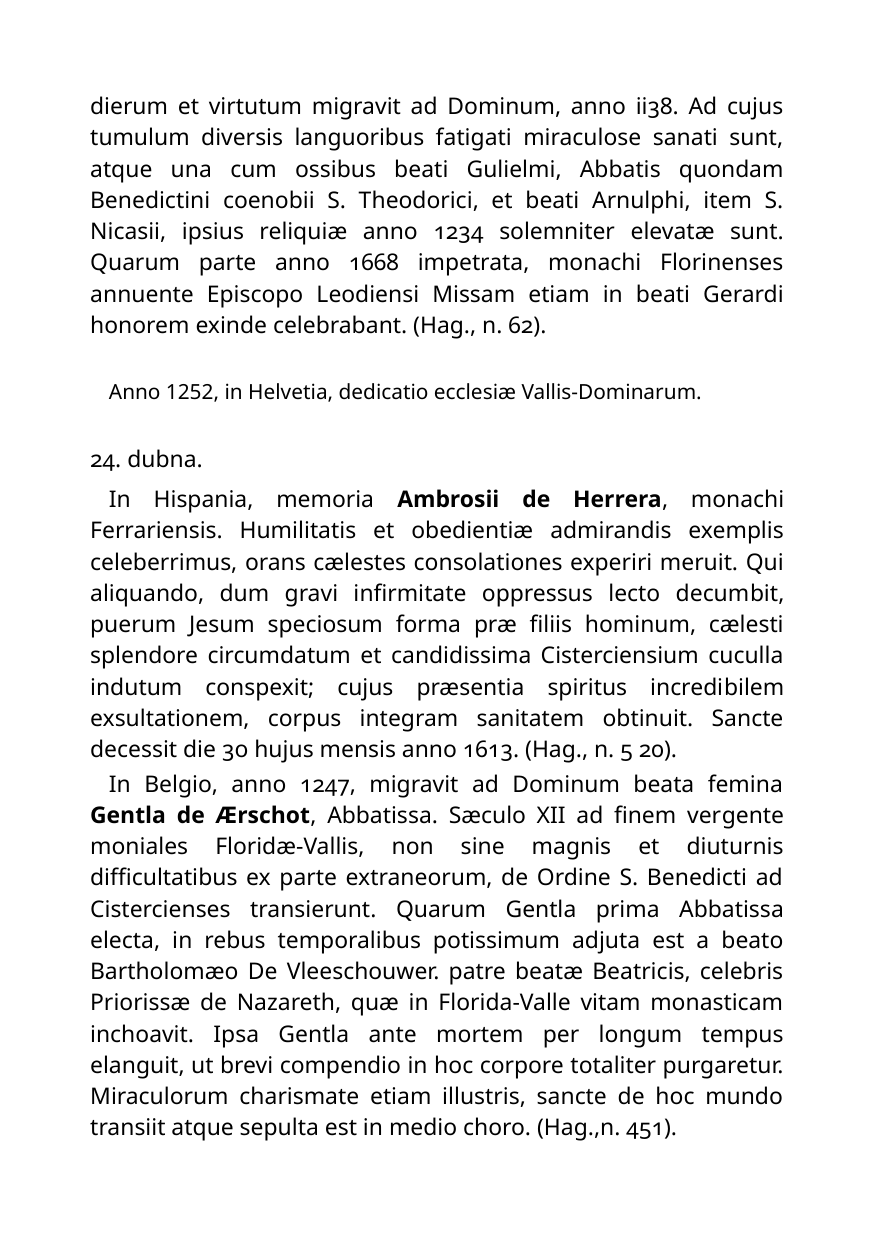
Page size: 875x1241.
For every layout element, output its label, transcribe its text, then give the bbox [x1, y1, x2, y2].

text In Hispania, memoria Ambrosii de Herrera, monachi Ferrariensis. Humilitatis et obedientiæ admirandis exemplis celeberrimus, orans cælestes consolationes experiri meruit. Qui aliquando, dum gravi infirmitate oppressus lecto decum­bit, puerum Jesum speciosum forma præ filiis hominum, cælesti splendore circumdatum et candidissima Cisterciensium cuculla indutum conspexit; cujus præsentia spiritus incredi­bilem exsultationem, corpus integram sanitatem obtinuit. Sancte decessit die 3o hujus mensis anno 1613. (Hag., n. 5 20). [90, 483, 784, 764]
text Anno 1252, in Helvetia, dedicatio ecclesiæ Vallis-Dominarum. [90, 377, 784, 406]
text dierum et virtutum migravit ad Dominum, anno ii38. Ad cujus tumulum diversis languoribus fatigati miraculose sanati sunt, atque una cum ossibus beati Gulielmi, Abbatis quondam Benedictini coenobii S. Theodorici, et beati Arnulphi, item S. Nicasii, ipsius reliquiæ anno 1234 solemniter elevatæ sunt. Quarum parte anno 1668 impetrata, monachi Florinenses annuente Episcopo Leodiensi Missam etiam in beati Gerardi honorem exinde celebrabant. (Hag., n. 62). [90, 90, 784, 340]
text In Belgio, anno 1247, migravit ad Dominum beata femina Gentla de Ærschot, Abbatissa. Sæculo XII ad finem ver­gente moniales Floridæ-Vallis, non sine magnis et diuturnis difficultatibus ex parte extraneorum, de Ordine S. Benedicti ad Cistercienses transierunt. Quarum Gentla prima Abbatissa electa, in rebus temporalibus potissimum adjuta est a beato Bartholomæo De Vleeschouwer. patre beatæ Beatricis, celebris Priorissæ de Nazareth, quæ in Florida-Valle vitam monasticam inchoavit. Ipsa Gentla ante mortem per longum tempus elanguit, ut brevi compendio in hoc corpore totaliter purgaretur. Miraculorum charismate etiam illustris, sancte de hoc mundo transiit atque sepulta est in medio choro. (Hag.,n. 451). [90, 767, 784, 1142]
text 24. dubna. [90, 443, 784, 474]
